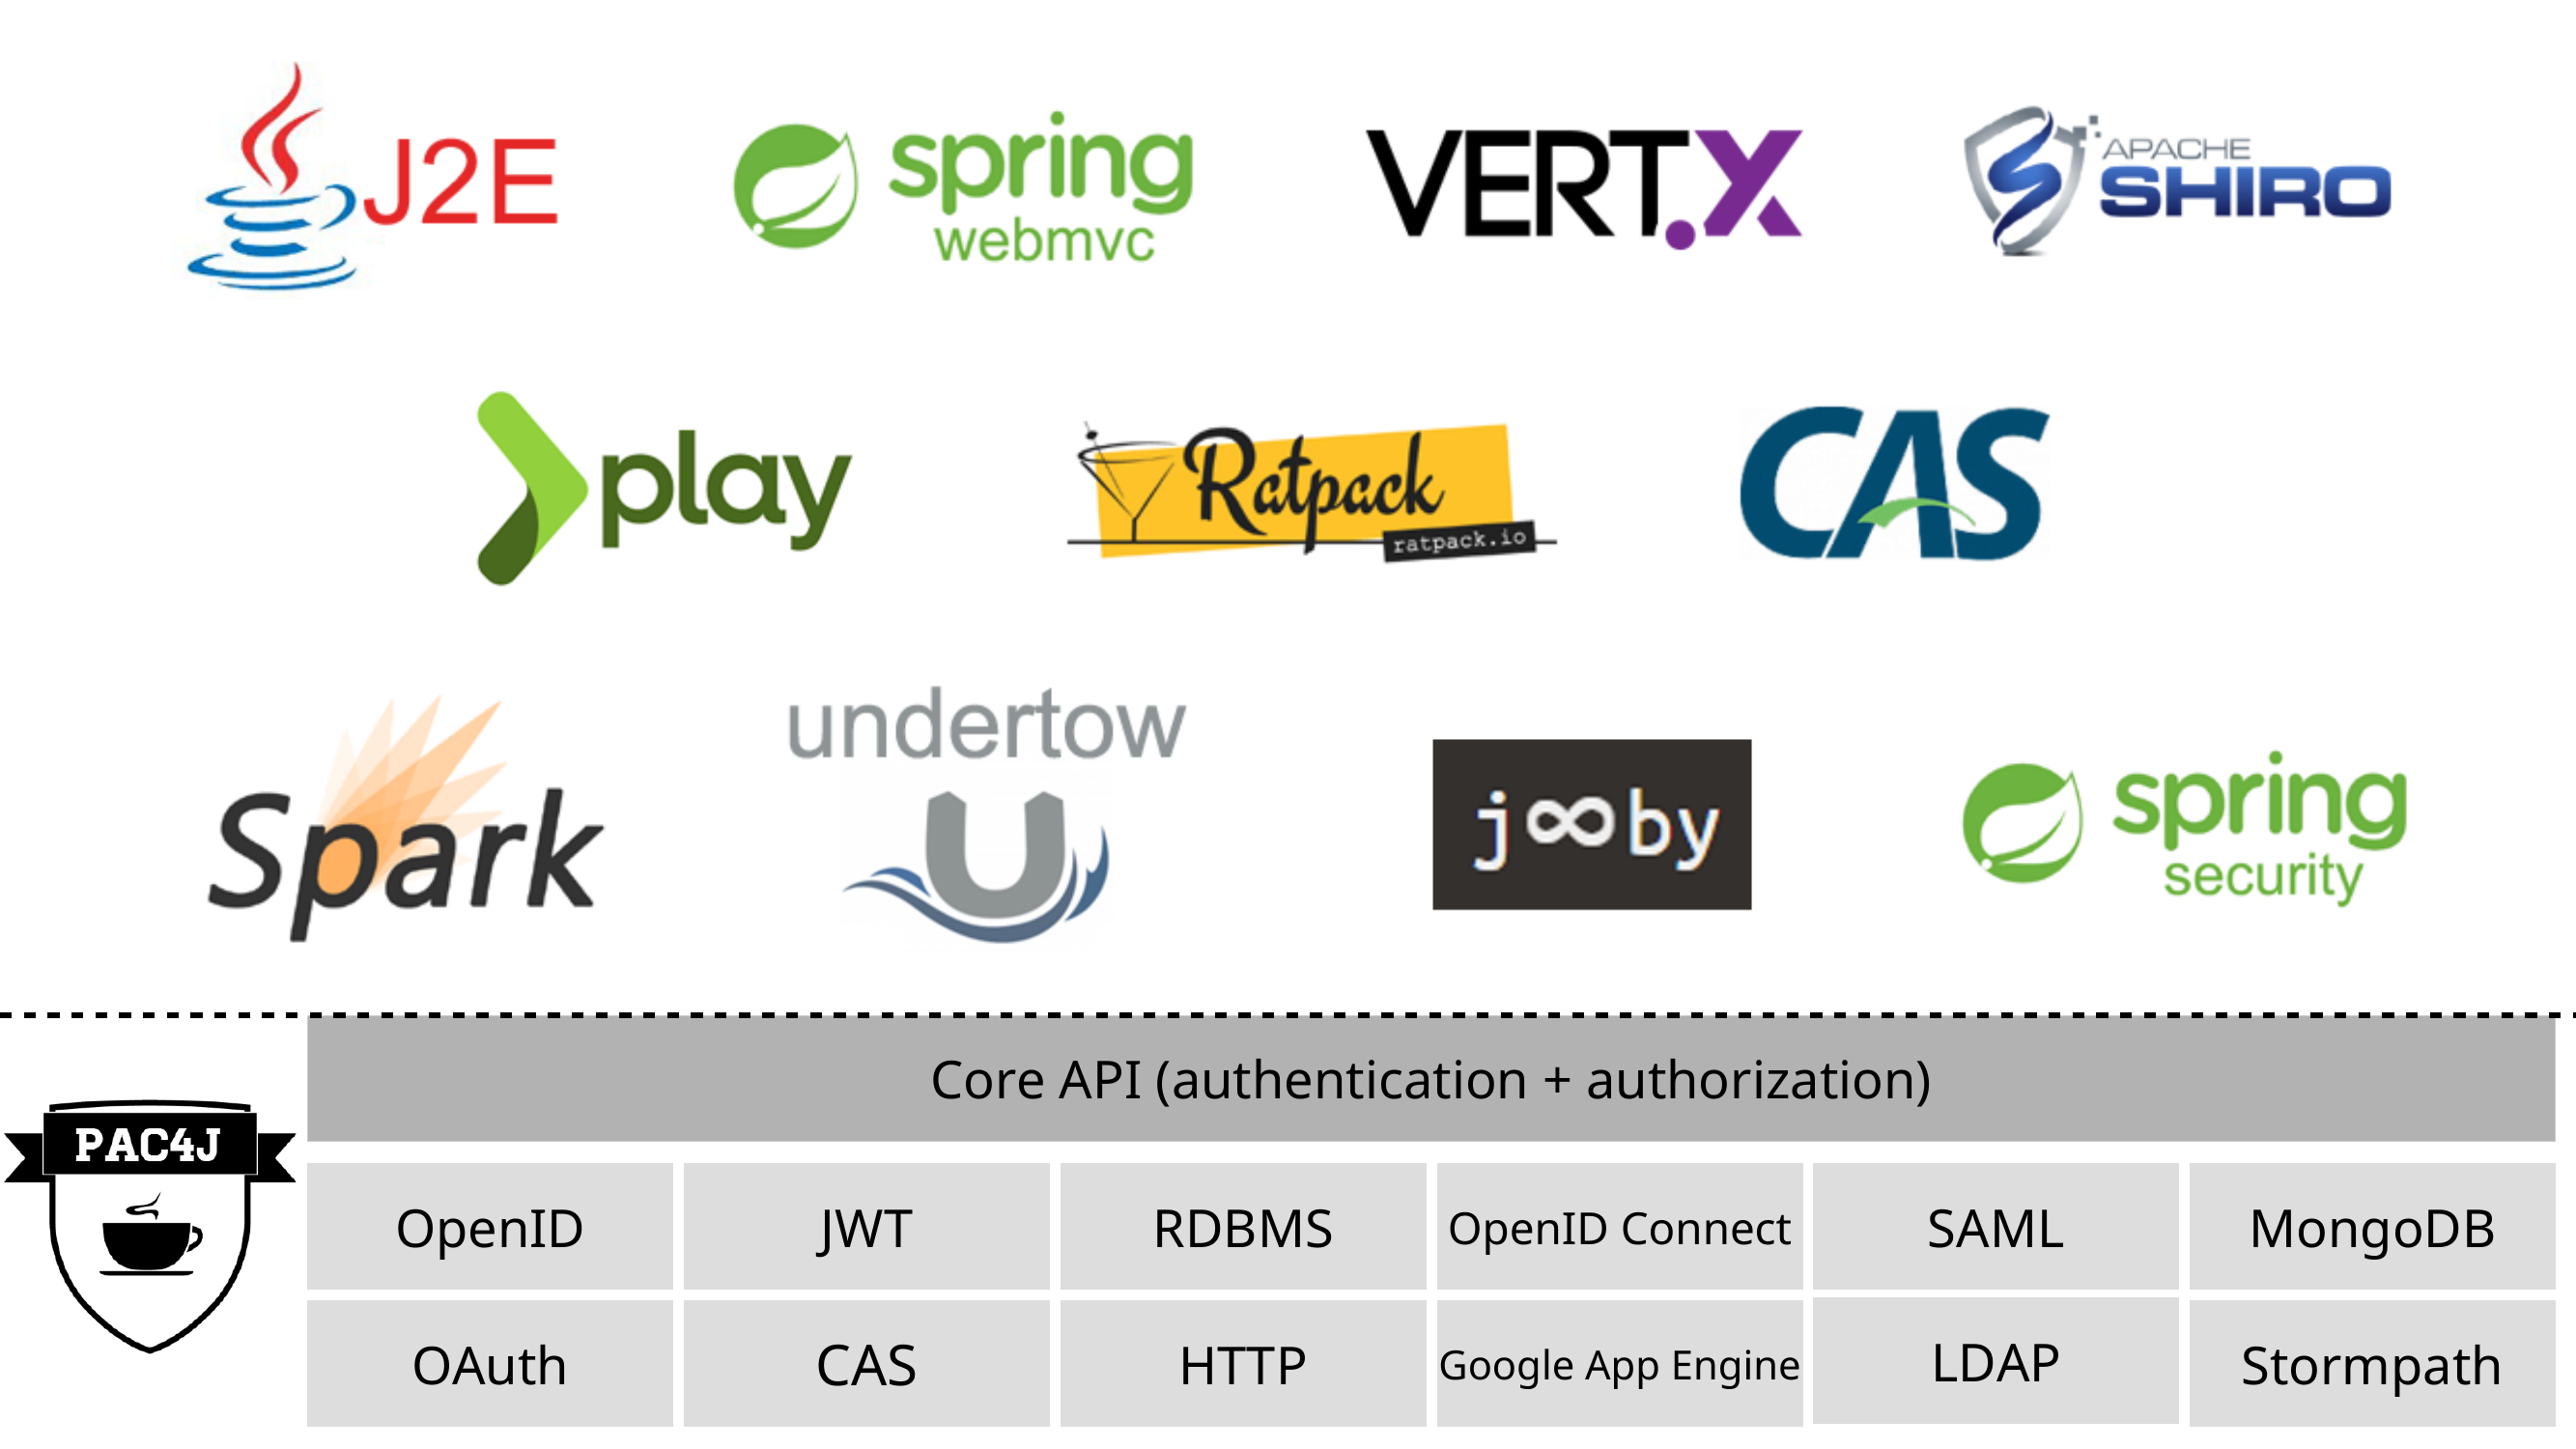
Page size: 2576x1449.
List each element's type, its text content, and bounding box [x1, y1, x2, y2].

text_box Google App Engine [1437, 1300, 1803, 1427]
text_box RDBMS [1061, 1163, 1427, 1290]
picture [1423, 727, 1763, 924]
text_box OpenID Connect [1437, 1163, 1803, 1290]
picture [165, 654, 635, 976]
picture [1938, 68, 2424, 290]
text_box CAS [684, 1300, 1050, 1427]
text_box OpenID [307, 1163, 673, 1290]
picture [1026, 382, 1589, 582]
picture [762, 650, 1215, 975]
text_box HTTP [1061, 1300, 1427, 1427]
text_box OAuth [307, 1300, 673, 1427]
text_box Stormpath [2190, 1300, 2556, 1427]
picture [1716, 373, 2081, 594]
text_box Core API (authentication + authorization) [307, 1015, 2556, 1142]
text_box MongoDB [2190, 1163, 2556, 1290]
picture [0, 1083, 308, 1365]
picture [154, 22, 589, 329]
text_box JWT [684, 1163, 1050, 1290]
text_box SAML [1813, 1163, 2179, 1290]
picture [1933, 719, 2436, 930]
picture [439, 354, 880, 624]
picture [1335, 85, 1837, 278]
text_box LDAP [1813, 1297, 2179, 1424]
picture [707, 73, 1221, 298]
